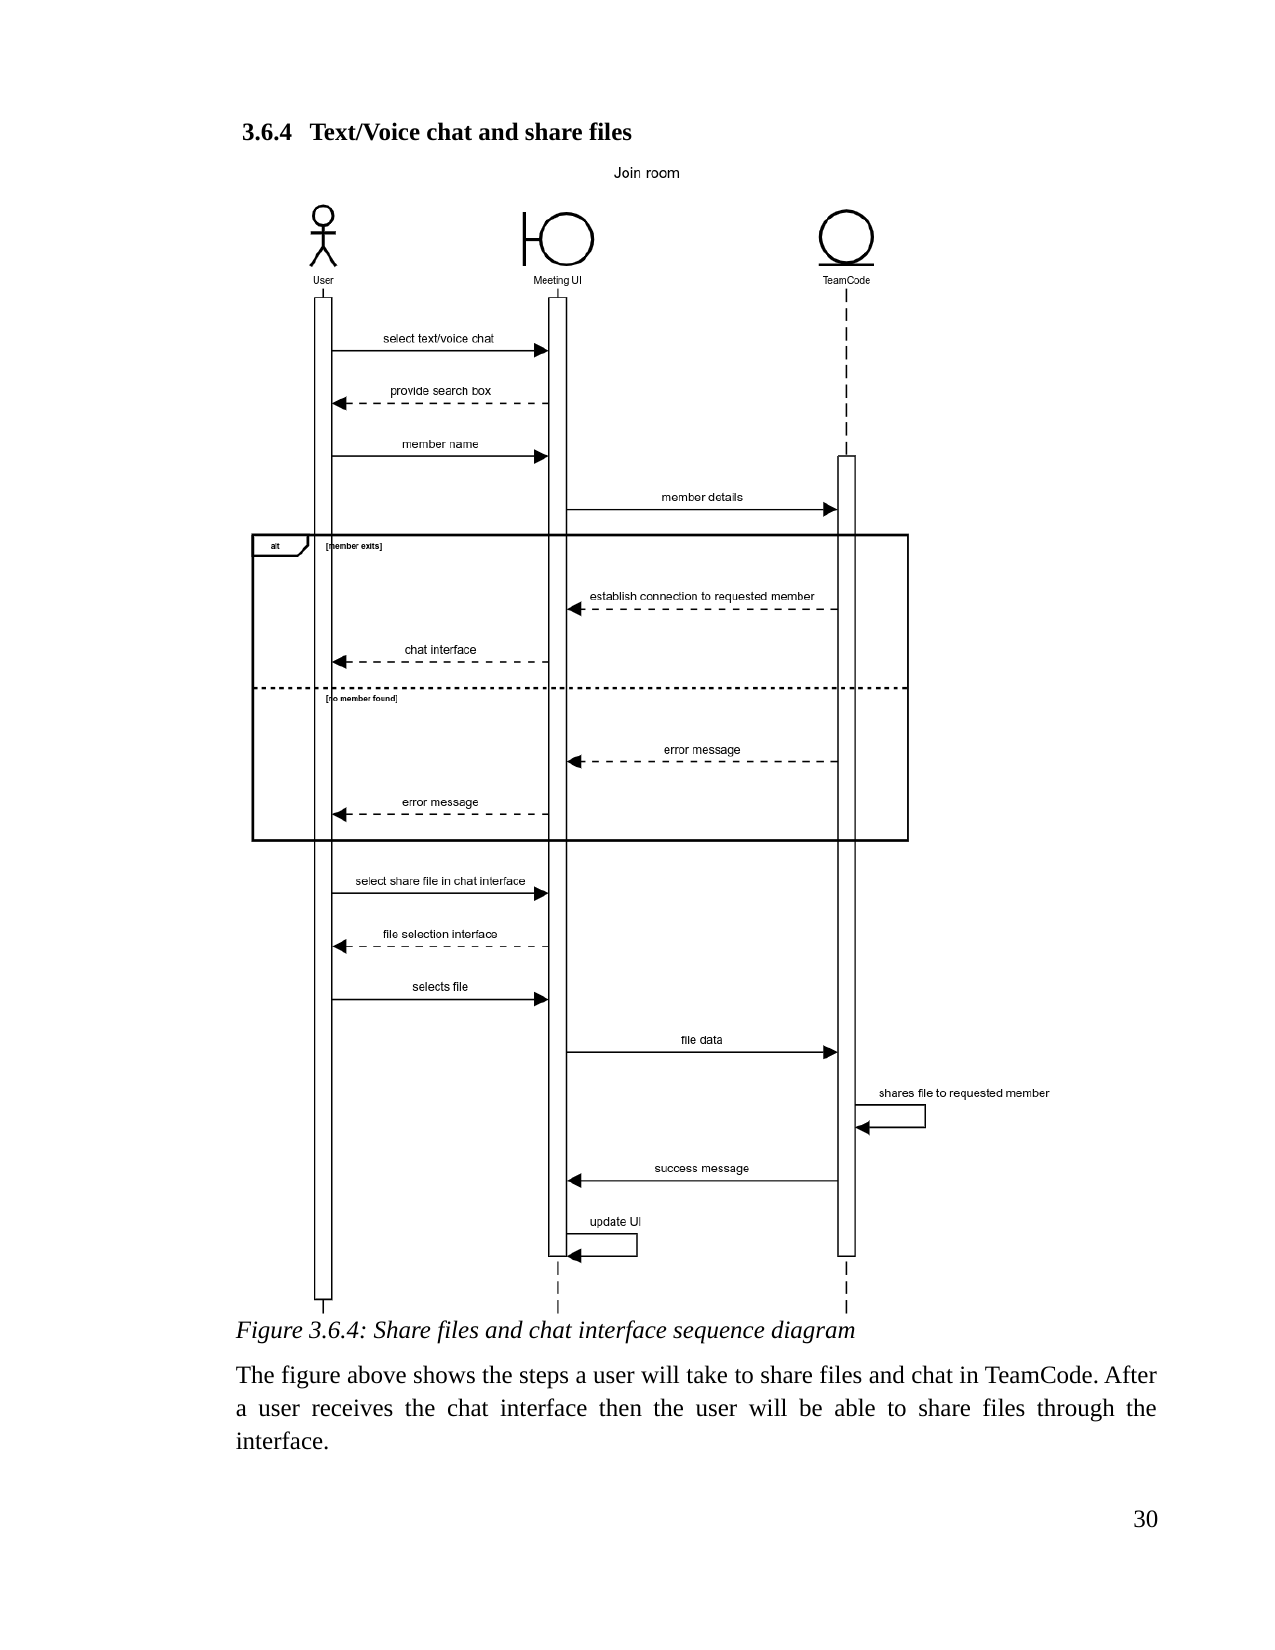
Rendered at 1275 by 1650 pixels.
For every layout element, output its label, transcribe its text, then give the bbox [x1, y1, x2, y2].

subtitle Text/Voice chat and share files [236, 117, 1158, 146]
text Figure 3.6.4: Share files and chat interface sequence diagram [236, 1316, 1056, 1344]
text The figure above shows the steps a user will take to share files and chat in TeamCode. After a user receives the chat interface then the user will be able to share files through the interface. [236, 1360, 1158, 1455]
picture [235, 152, 1057, 1316]
